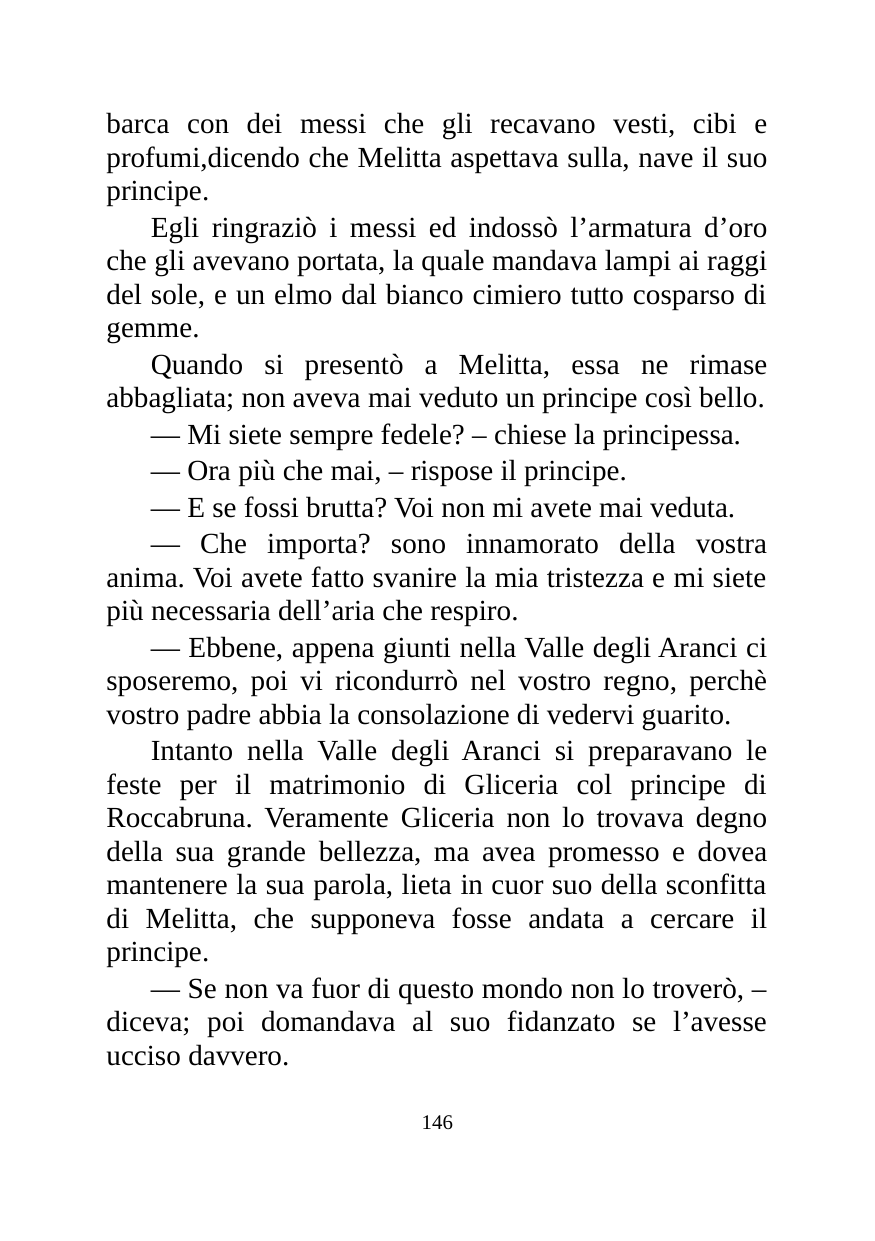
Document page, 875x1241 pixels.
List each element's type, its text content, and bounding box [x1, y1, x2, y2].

text Intanto nella Valle degli Aranci si preparavano le feste per il matrimonio di Gliceria col principe di Roccabruna. Veramente Gliceria non lo trovava degno della sua grande bellezza, ma avea promesso e dovea mantenere la sua parola, lieta in cuor suo della sconfitta di Melitta, che supponeva fosse andata a cercare il principe. [106, 733, 768, 968]
text — Ora più che mai, – rispose il principe. [106, 453, 768, 487]
text — Se non va fuor di questo mondo non lo troverò, – diceva; poi domandava al suo fidanzato se l’avesse ucciso davvero. [106, 971, 768, 1072]
text — Che importa? sono innamorato della vostra anima. Voi avete fatto svanire la mia tristezza e mi siete più necessaria dell’aria che respiro. [106, 526, 768, 627]
text — Mi siete sempre fedele? – chiese la principessa. [106, 417, 768, 450]
text — E se fossi brutta? Voi non mi avete mai veduta. [106, 490, 768, 523]
text — Ebbene, appena giunti nella Valle degli Aranci ci sposeremo, poi vi ricondurrò nel vostro regno, perchè vostro padre abbia la consolazione di vedervi guarito. [106, 630, 768, 730]
text Egli ringraziò i messi ed indossò l’armatura d’oro che gli avevano portata, la quale mandava lampi ai raggi del sole, e un elmo dal bianco cimiero tutto cosparso di gemme. [106, 210, 768, 344]
text barca con dei messi che gli recavano vesti, cibi e profumi,dicendo che Melitta aspettava sulla, nave il suo principe. [106, 106, 768, 207]
text Quando si presentò a Melitta, essa ne rimase abbagliata; non aveva mai veduto un principe così bello. [106, 347, 768, 414]
